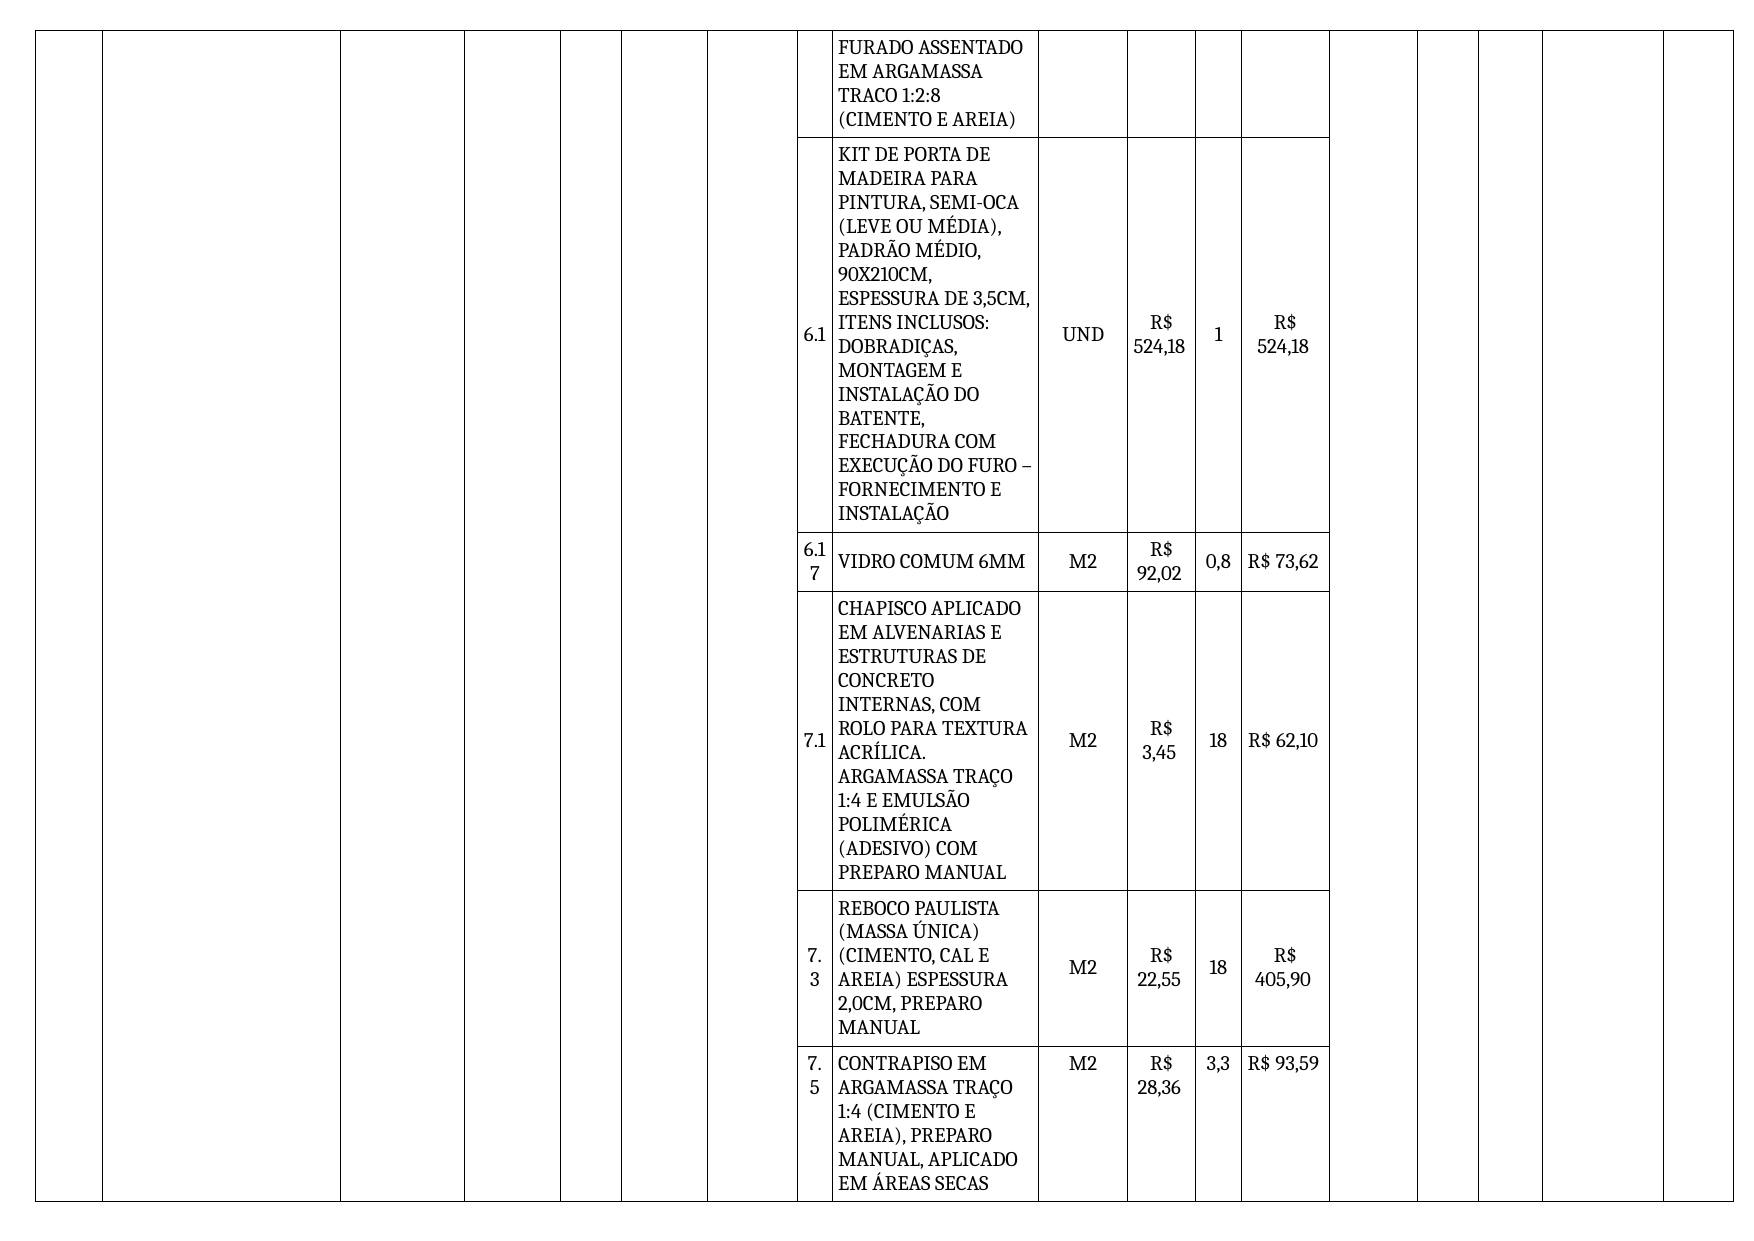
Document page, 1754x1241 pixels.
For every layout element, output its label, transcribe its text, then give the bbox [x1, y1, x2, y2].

table_cell 6.17 [798, 533, 832, 591]
table_cell [1128, 31, 1195, 137]
table_cell 18 [1196, 891, 1241, 1046]
table_cell 0,8 [1196, 533, 1241, 591]
table_cell R$ 62,10 [1242, 592, 1329, 890]
table_cell M2 [1039, 1047, 1127, 1201]
table_cell R$ 524,18 [1128, 138, 1195, 532]
table_cell [1196, 31, 1241, 137]
table_cell 7.1 [798, 592, 832, 890]
table_cell 7.5 [798, 1047, 832, 1201]
table_cell 6.1 [798, 138, 832, 532]
table_cell M2 [1039, 533, 1127, 591]
table_cell R$ 524,18 [1242, 138, 1329, 532]
table_cell 3,3 [1196, 1047, 1241, 1201]
table_cell [1242, 31, 1329, 137]
table_cell R$ 73,62 [1242, 533, 1329, 591]
table_cell [341, 31, 464, 1201]
table_cell R$ 405,90 [1242, 891, 1329, 1046]
table_cell CHAPISCO APLICADO EM ALVENARIAS E ESTRUTURAS DE CONCRETO INTERNAS, COM ROLO PARA TEXTURA ACRÍLICA. ARGAMASSA TRAÇO 1:4 E EMULSÃO POLIMÉRICA (ADESIVO) COM PREPARO MANUAL [833, 592, 1038, 890]
table_cell [1330, 31, 1417, 1201]
table_cell [708, 31, 797, 1201]
table_cell M2 [1039, 592, 1127, 890]
table_cell 1 [1196, 138, 1241, 532]
table_cell [465, 31, 560, 1201]
table_cell [103, 31, 340, 1201]
table_cell KIT DE PORTA DE MADEIRA PARA PINTURA, SEMI-OCA (LEVE OU MÉDIA), PADRÃO MÉDIO, 90X210CM, ESPESSURA DE 3,5CM, ITENS INCLUSOS: DOBRADIÇAS, MONTAGEM E INSTALAÇÃO DO BATENTE, FECHADURA COM EXECUÇÃO DO FURO – FORNECIMENTO E INSTALAÇÃO [833, 138, 1038, 532]
table_cell UND [1039, 138, 1127, 532]
table_cell [1543, 31, 1663, 1201]
table_cell 18 [1196, 592, 1241, 890]
table_cell [622, 31, 707, 1201]
table_cell [1418, 31, 1478, 1201]
table_cell R$ 92,02 [1128, 533, 1195, 591]
table_cell [1664, 31, 1733, 1201]
table_cell R$ 93,59 [1242, 1047, 1329, 1201]
table_cell [36, 31, 102, 1201]
table_cell R$ 28,36 [1128, 1047, 1195, 1201]
table_cell [561, 31, 621, 1201]
table_cell [1039, 31, 1127, 137]
table_cell [1479, 31, 1542, 1201]
table_cell 7.3 [798, 891, 832, 1046]
table_cell R$ 3,45 [1128, 592, 1195, 890]
table_cell M2 [1039, 891, 1127, 1046]
table_cell VIDRO COMUM 6MM [833, 533, 1038, 591]
table_cell CONTRAPISO EM ARGAMASSA TRAÇO 1:4 (CIMENTO E AREIA), PREPARO MANUAL, APLICADO EM ÁREAS SECAS [833, 1047, 1038, 1201]
table_cell [798, 31, 832, 137]
table_cell FURADO ASSENTADO EM ARGAMASSA TRACO 1:2:8 (CIMENTO E AREIA) [833, 31, 1038, 137]
table_cell REBOCO PAULISTA (MASSA ÚNICA) (CIMENTO, CAL E AREIA) ESPESSURA 2,0CM, PREPARO MANUAL [833, 891, 1038, 1046]
table_cell R$ 22,55 [1128, 891, 1195, 1046]
